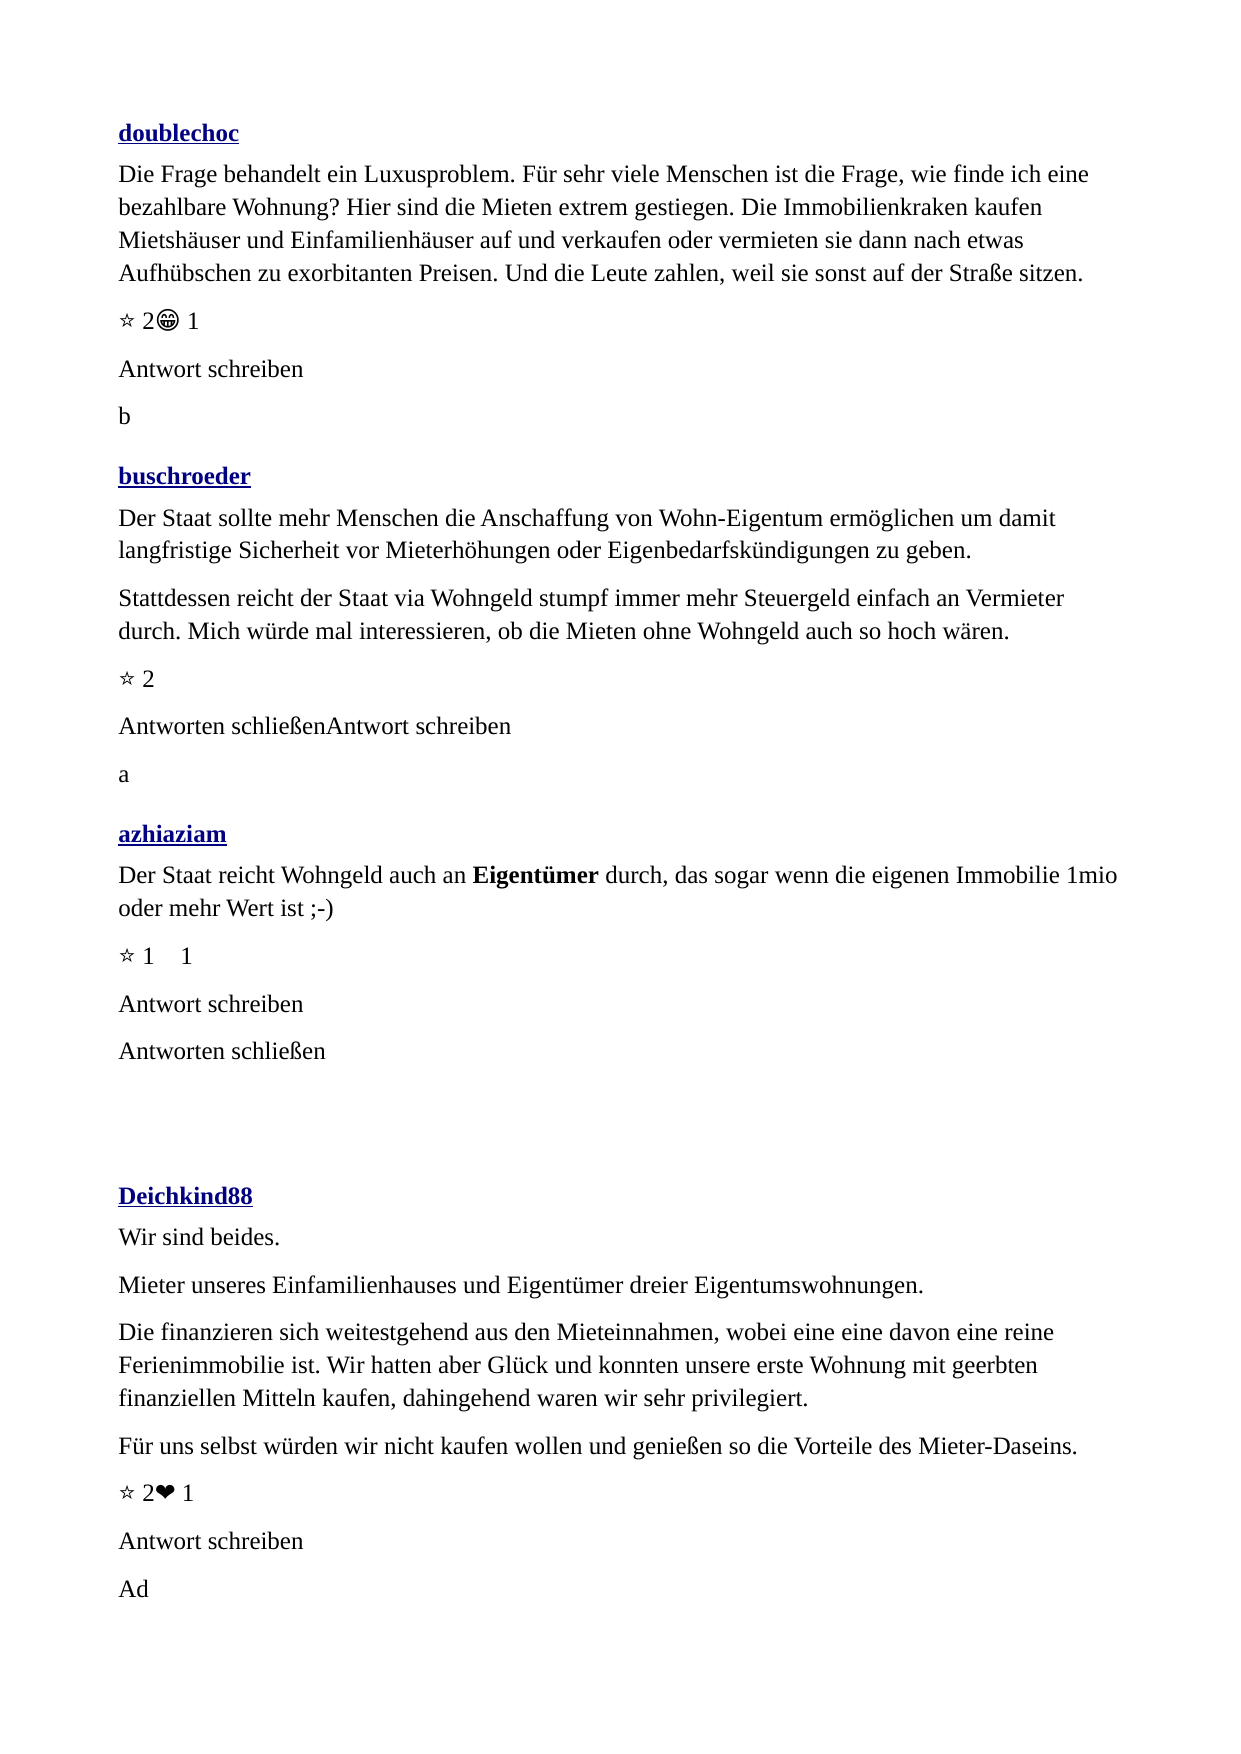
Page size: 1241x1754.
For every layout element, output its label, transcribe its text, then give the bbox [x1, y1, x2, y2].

subtitle buschroeder [118, 461, 1122, 490]
text Antwort schreiben [118, 989, 1122, 1017]
text Antworten schließenAntwort schreiben [118, 711, 1122, 740]
text Der Staat reicht Wohngeld auch an Eigentümer durch, das sogar wenn die eigenen Immobilie 1mio oder mehr Wert ist ;-) [118, 860, 1122, 922]
text Antwort schreiben [118, 1526, 1122, 1555]
text Die Frage behandelt ein Luxusproblem. Für sehr viele Menschen ist die Frage, wie finde ich eine bezahlbare Wohnung? Hier sind die Mieten extrem gestiegen. Die Immobilienkraken kaufen Mietshäuser und Einfamilienhäuser auf und verkaufen oder vermieten sie dann nach etwas Aufhübschen zu exorbitanten Preisen. Und die Leute zahlen, weil sie sonst auf der Straße sitzen. [118, 159, 1122, 287]
text ⭐️ 1🤨 1 [118, 941, 1122, 970]
text Für uns selbst würden wir nicht kaufen wollen und genießen so die Vorteile des Mieter-Daseins. [118, 1431, 1122, 1460]
text Antworten schließen [118, 1036, 1122, 1065]
text a [118, 759, 1122, 788]
text Ad [118, 1574, 1122, 1602]
subtitle azhiaziam [118, 819, 1122, 848]
subtitle Deichkind88 [118, 1181, 1122, 1209]
subtitle doublechoc [118, 118, 1122, 147]
text Die finanzieren sich weitestgehend aus den Mieteinnahmen, wobei eine eine davon eine reine Ferienimmobilie ist. Wir hatten aber Glück und konnten unsere erste Wohnung mit geerbten finanziellen Mitteln kaufen, dahingehend waren wir sehr privilegiert. [118, 1317, 1122, 1412]
text Stattdessen reicht der Staat via Wohngeld stumpf immer mehr Steuergeld einfach an Vermieter durch. Mich würde mal interessieren, ob die Mieten ohne Wohngeld auch so hoch wären. [118, 583, 1122, 645]
text Mieter unseres Einfamilienhauses und Eigentümer dreier Eigentumswohnungen. [118, 1270, 1122, 1298]
text b [118, 401, 1122, 430]
text Antwort schreiben [118, 354, 1122, 382]
text ⭐️ 2 [118, 664, 1122, 693]
text Wir sind beides. [118, 1222, 1122, 1251]
text Der Staat sollte mehr Menschen die Anschaffung von Wohn-Eigentum ermöglichen um damit langfristige Sicherheit vor Mieterhöhungen oder Eigenbedarfskündigungen zu geben. [118, 503, 1122, 564]
text ⭐️ 2😁 1 [118, 306, 1122, 335]
text ⭐️ 2❤️ 1 [118, 1478, 1122, 1507]
